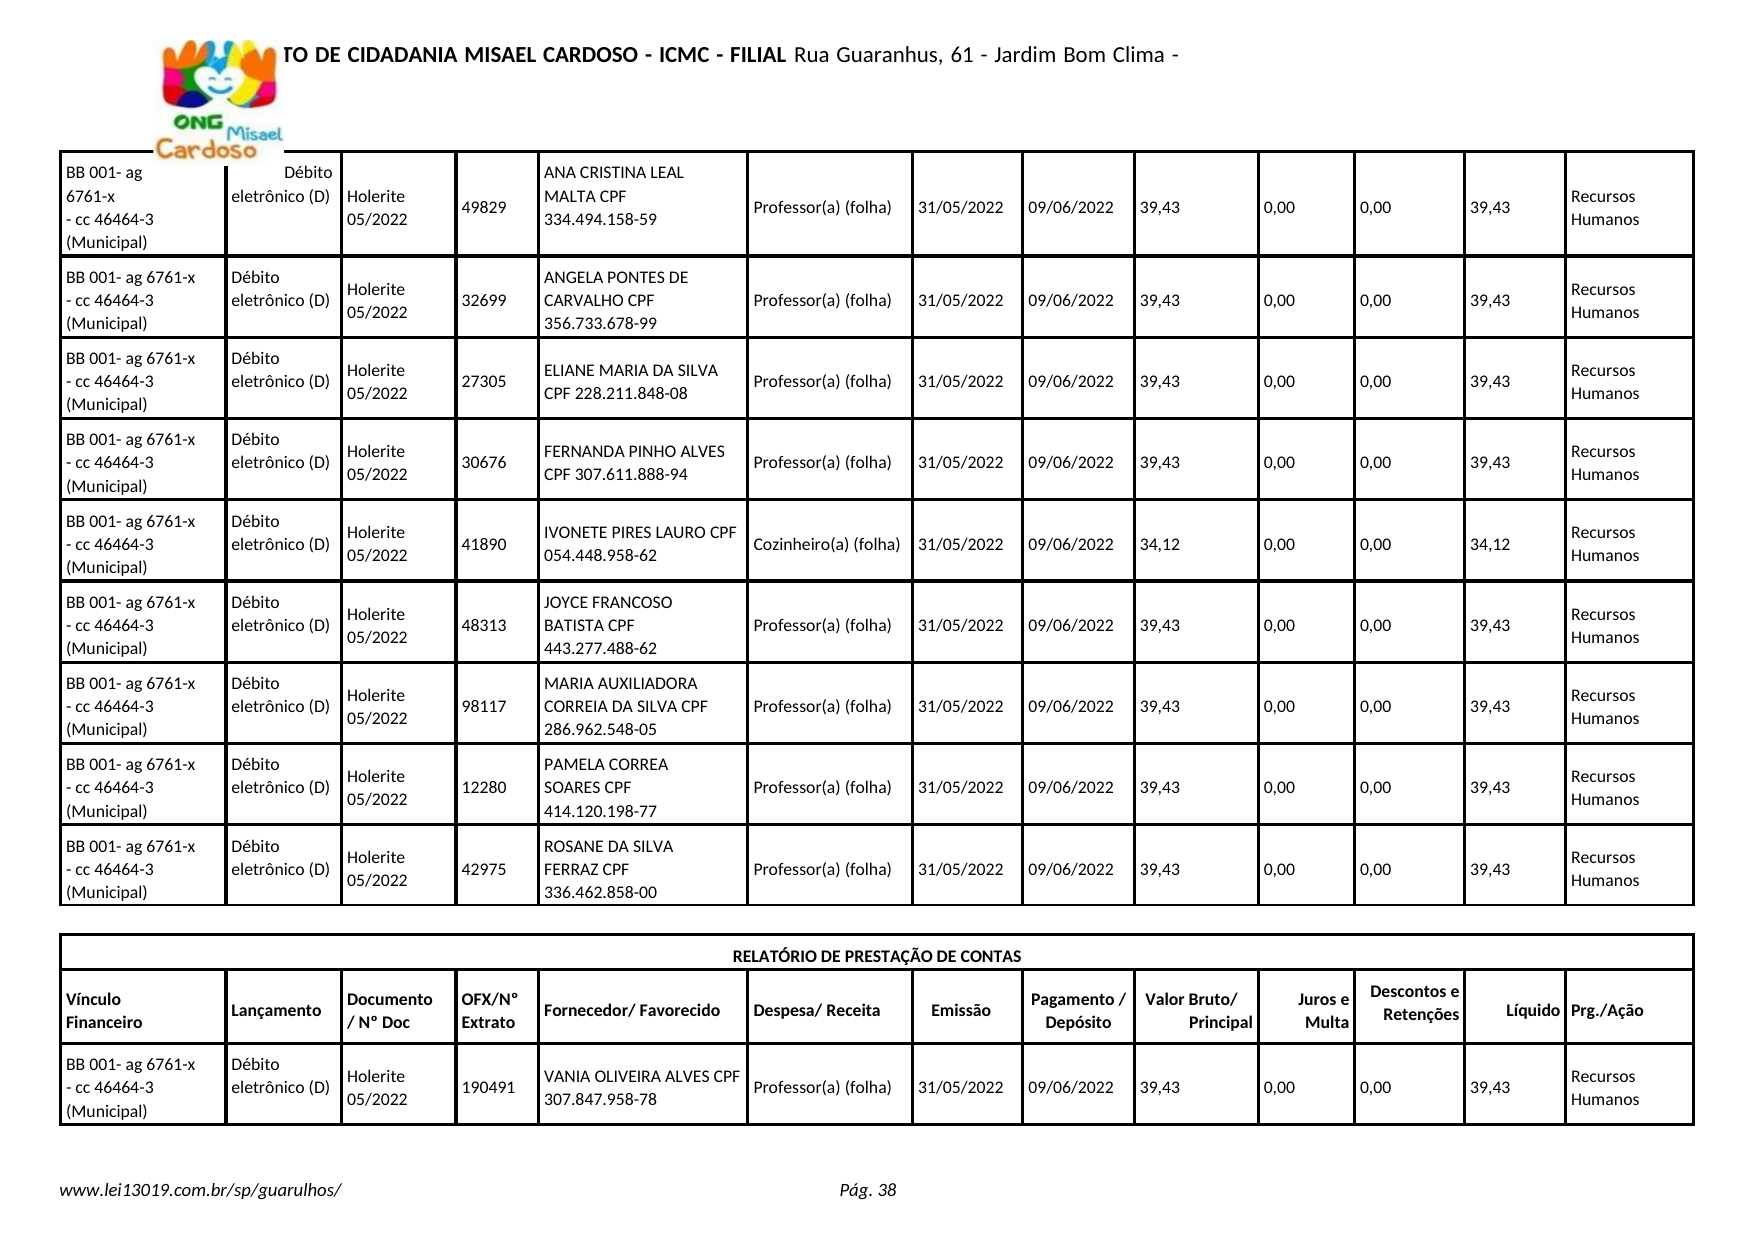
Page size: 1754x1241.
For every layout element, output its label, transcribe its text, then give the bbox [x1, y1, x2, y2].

table_cell Professor(a) (folha) [749, 339, 911, 417]
table_cell 09/06/2022 [1024, 501, 1133, 579]
table_cell 39,43 [1466, 583, 1564, 661]
table_cell Holerite 05/2022 [343, 420, 454, 498]
table_cell 0,00 [1356, 583, 1463, 661]
table_cell 0,00 [1356, 339, 1463, 417]
table_cell Débito eletrônico (D) [228, 583, 340, 661]
table_cell 0,00 [1260, 826, 1353, 904]
table_cell Débito eletrônico (D) [228, 501, 340, 579]
table_cell Professor(a) (folha) [749, 420, 911, 498]
table_cell BB 001- ag 6761-x - cc 46464-3 (Municipal) [62, 501, 224, 579]
table_cell 0,00 [1356, 1045, 1463, 1123]
table_cell 32699 [458, 258, 537, 336]
table_cell Holerite 05/2022 [343, 501, 454, 579]
table_cell Holerite 05/2022 [343, 258, 454, 336]
table_cell 39,43 [1136, 339, 1257, 417]
table_cell 0,00 [1356, 153, 1463, 254]
table_cell 39,43 [1466, 153, 1564, 254]
table_cell 09/06/2022 [1024, 420, 1133, 498]
table_cell 31/05/2022 [914, 826, 1021, 904]
table_cell 39,43 [1466, 258, 1564, 336]
table_cell Recursos Humanos [1567, 664, 1692, 742]
table_cell 09/06/2022 [1024, 258, 1133, 336]
table_cell BB 001- ag 6761-x - cc 46464-3 (Municipal) [62, 420, 224, 498]
table_cell 0,00 [1260, 420, 1353, 498]
table_cell Débito eletrônico (D) [228, 826, 340, 904]
table_cell Recursos Humanos [1567, 501, 1692, 579]
table_cell Fornecedor/ Favorecido [540, 971, 746, 1042]
table_cell 0,00 [1356, 258, 1463, 336]
table_cell IVONETE PIRES LAURO CPF 054.448.958-62 [540, 501, 746, 579]
table_cell 39,43 [1136, 745, 1257, 823]
table_cell 0,00 [1260, 664, 1353, 742]
table_cell 0,00 [1356, 745, 1463, 823]
table_cell BB 001- ag 6761-x - cc 46464-3 (Municipal) [62, 583, 224, 661]
table_cell Holerite 05/2022 [343, 1045, 454, 1123]
table_cell Professor(a) (folha) [749, 153, 911, 254]
table_cell BB 001- ag 6761-x - cc 46464-3 (Municipal) [62, 1045, 224, 1123]
table_cell 39,43 [1466, 1045, 1564, 1123]
table_cell Descontos e Retenções [1356, 971, 1463, 1042]
table_cell Recursos Humanos [1567, 258, 1692, 336]
table_cell 09/06/2022 [1024, 745, 1133, 823]
table_cell 31/05/2022 [914, 1045, 1021, 1123]
table_cell Débito eletrônico (D) [228, 664, 340, 742]
table_cell Líquido [1466, 971, 1564, 1042]
table_cell Débito eletrônico (D) [228, 153, 340, 254]
table_cell Recursos Humanos [1567, 583, 1692, 661]
table_cell Documento / Nº Doc [343, 971, 454, 1042]
table_cell FERNANDA PINHO ALVES CPF 307.611.888-94 [540, 420, 746, 498]
table_cell Holerite 05/2022 [343, 826, 454, 904]
table_cell Emissão [914, 971, 1021, 1042]
table_cell 09/06/2022 [1024, 339, 1133, 417]
table_cell Débito eletrônico (D) [228, 1045, 340, 1123]
table_cell 12280 [458, 745, 537, 823]
table_cell Professor(a) (folha) [749, 664, 911, 742]
table_cell 0,00 [1260, 745, 1353, 823]
table_cell 49829 [458, 153, 537, 254]
table_cell 39,43 [1136, 258, 1257, 336]
table_cell 31/05/2022 [914, 745, 1021, 823]
table_cell 0,00 [1260, 153, 1353, 254]
table_cell BB 001- ag 6761-x - cc 46464-3 (Municipal) [62, 664, 224, 742]
table_cell 39,43 [1466, 745, 1564, 823]
table_cell Recursos Humanos [1567, 745, 1692, 823]
table_cell 0,00 [1356, 826, 1463, 904]
table_cell 39,43 [1466, 826, 1564, 904]
table_cell JOYCE FRANCOSO BATISTA CPF 443.277.488-62 [540, 583, 746, 661]
table_cell Professor(a) (folha) [749, 1045, 911, 1123]
table_cell 48313 [458, 583, 537, 661]
table_cell Juros e Multa [1260, 971, 1353, 1042]
table_cell 30676 [458, 420, 537, 498]
table_cell 09/06/2022 [1024, 664, 1133, 742]
table_cell 39,43 [1136, 583, 1257, 661]
table_cell Pagamento / Depósito [1024, 971, 1133, 1042]
table_cell 09/06/2022 [1024, 826, 1133, 904]
table_cell BB 001- ag 6761-x - cc 46464-3 (Municipal) [62, 258, 224, 336]
table_cell Holerite 05/2022 [343, 664, 454, 742]
table_cell Professor(a) (folha) [749, 826, 911, 904]
table_cell 0,00 [1260, 1045, 1353, 1123]
table_cell Vínculo Financeiro [62, 971, 224, 1042]
table_cell 31/05/2022 [914, 258, 1021, 336]
table_cell ANA CRISTINA LEAL MALTA CPF 334.494.158-59 [540, 153, 746, 254]
table_cell Prg./Ação [1567, 971, 1692, 1042]
table_cell Holerite 05/2022 [343, 745, 454, 823]
table_cell 0,00 [1260, 339, 1353, 417]
table_cell 09/06/2022 [1024, 583, 1133, 661]
table_cell Professor(a) (folha) [749, 745, 911, 823]
table_cell 39,43 [1136, 153, 1257, 254]
table_cell Recursos Humanos [1567, 1045, 1692, 1123]
table_cell BB 001- ag 6761-x - cc 46464-3 (Municipal) [62, 339, 224, 417]
table_cell 98117 [458, 664, 537, 742]
table_cell 42975 [458, 826, 537, 904]
table_cell Professor(a) (folha) [749, 258, 911, 336]
table_cell 190491 [458, 1045, 537, 1123]
table_cell Débito eletrônico (D) [228, 745, 340, 823]
table_cell 09/06/2022 [1024, 1045, 1133, 1123]
table_cell 0,00 [1356, 664, 1463, 742]
table_cell 39,43 [1136, 1045, 1257, 1123]
table_cell Professor(a) (folha) [749, 583, 911, 661]
table_cell 34,12 [1466, 501, 1564, 579]
table_cell Recursos Humanos [1567, 339, 1692, 417]
table_cell Recursos Humanos [1567, 420, 1692, 498]
table_cell 39,43 [1466, 420, 1564, 498]
table_cell 0,00 [1260, 501, 1353, 579]
table_cell Débito eletrônico (D) [228, 258, 340, 336]
table_cell 31/05/2022 [914, 664, 1021, 742]
table_cell OFX/Nº Extrato [458, 971, 537, 1042]
table_cell 0,00 [1260, 258, 1353, 336]
table_cell 39,43 [1136, 826, 1257, 904]
table_cell Lançamento [228, 971, 340, 1042]
table_cell Despesa/ Receita [749, 971, 911, 1042]
table_cell Cozinheiro(a) (folha) [749, 501, 911, 579]
table_cell Holerite 05/2022 [343, 153, 454, 254]
table_cell Débito eletrônico (D) [228, 420, 340, 498]
table_cell BB 001- ag 6761-x - cc 46464-3 (Municipal) [62, 826, 224, 904]
table_cell 41890 [458, 501, 537, 579]
table_cell 31/05/2022 [914, 339, 1021, 417]
table_cell 39,43 [1466, 664, 1564, 742]
table_cell BB 001- ag 6761-x - cc 46464-3 (Municipal) [62, 153, 224, 254]
table_cell ANGELA PONTES DE CARVALHO CPF 356.733.678-99 [540, 258, 746, 336]
table_cell Holerite 05/2022 [343, 339, 454, 417]
table_cell 31/05/2022 [914, 583, 1021, 661]
table_cell 0,00 [1356, 501, 1463, 579]
table_cell 31/05/2022 [914, 153, 1021, 254]
table_cell ROSANE DA SILVA FERRAZ CPF 336.462.858-00 [540, 826, 746, 904]
table_cell MARIA AUXILIADORA CORREIA DA SILVA CPF 286.962.548-05 [540, 664, 746, 742]
table_cell Débito eletrônico (D) [228, 339, 340, 417]
table_cell ELIANE MARIA DA SILVA CPF 228.211.848-08 [540, 339, 746, 417]
table_cell 39,43 [1136, 664, 1257, 742]
table_cell 27305 [458, 339, 537, 417]
table_cell 39,43 [1136, 420, 1257, 498]
table_cell VANIA OLIVEIRA ALVES CPF 307.847.958-78 [540, 1045, 746, 1123]
table_cell Recursos Humanos [1567, 153, 1692, 254]
table_cell BB 001- ag 6761-x - cc 46464-3 (Municipal) [62, 745, 224, 823]
table_cell Recursos Humanos [1567, 826, 1692, 904]
table_cell 31/05/2022 [914, 420, 1021, 498]
table_cell 0,00 [1356, 420, 1463, 498]
table_cell 0,00 [1260, 583, 1353, 661]
table_cell PAMELA CORREA SOARES CPF 414.120.198-77 [540, 745, 746, 823]
table_cell 09/06/2022 [1024, 153, 1133, 254]
table_cell 39,43 [1466, 339, 1564, 417]
table_header RELATÓRIO DE PRESTAÇÃO DE CONTAS [62, 936, 1692, 968]
table_cell Valor Bruto/ Principal [1136, 971, 1257, 1042]
table_cell 34,12 [1136, 501, 1257, 579]
table_cell Holerite 05/2022 [343, 583, 454, 661]
table_cell 31/05/2022 [914, 501, 1021, 579]
